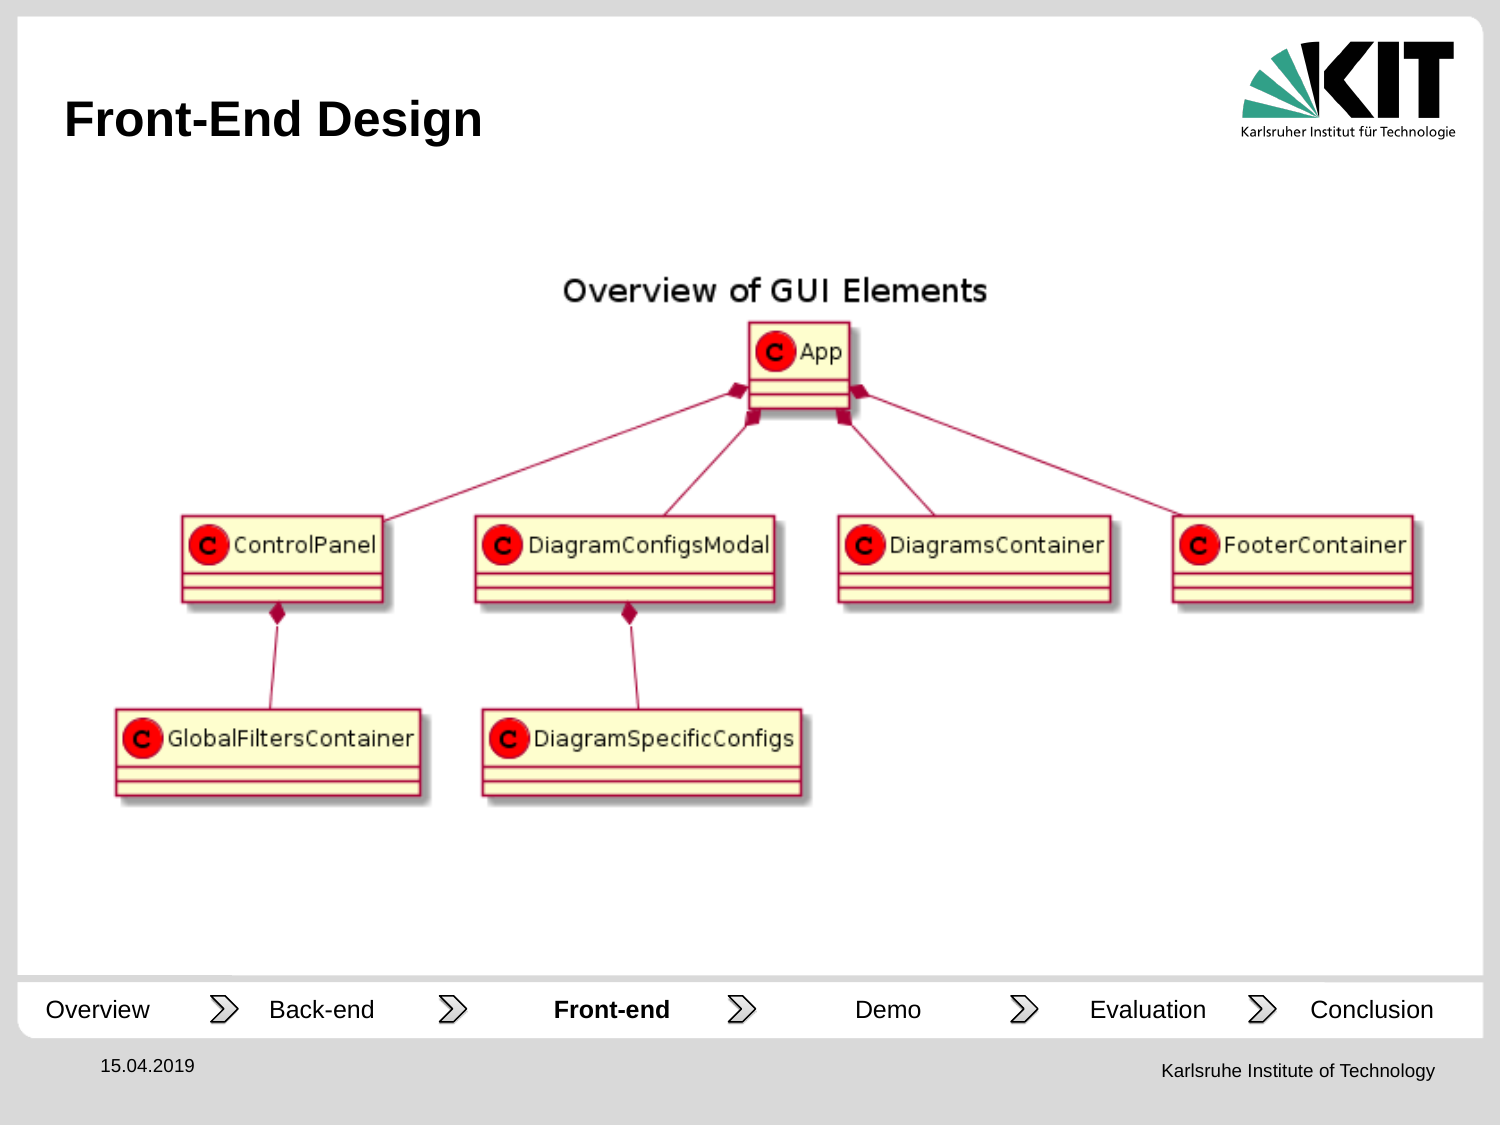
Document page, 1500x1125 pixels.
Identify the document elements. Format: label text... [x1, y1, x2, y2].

text_box Evaluation [1075, 986, 1222, 1031]
text_box Conclusion [1295, 986, 1500, 1031]
text_box Back-end [254, 986, 418, 1031]
text_box Demo [840, 986, 937, 1031]
text_box [1010, 995, 1038, 1022]
text_box [728, 995, 756, 1022]
text_box 15.04.2019 [100, 1053, 272, 1113]
text_box [210, 995, 238, 1022]
picture [0, 0, 1500, 1125]
text_box [1248, 995, 1277, 1022]
text_box Overview [30, 986, 194, 1031]
title Front-End Design [64, 54, 1198, 147]
text_box [439, 995, 467, 1022]
text_box Front-end [539, 986, 686, 1031]
